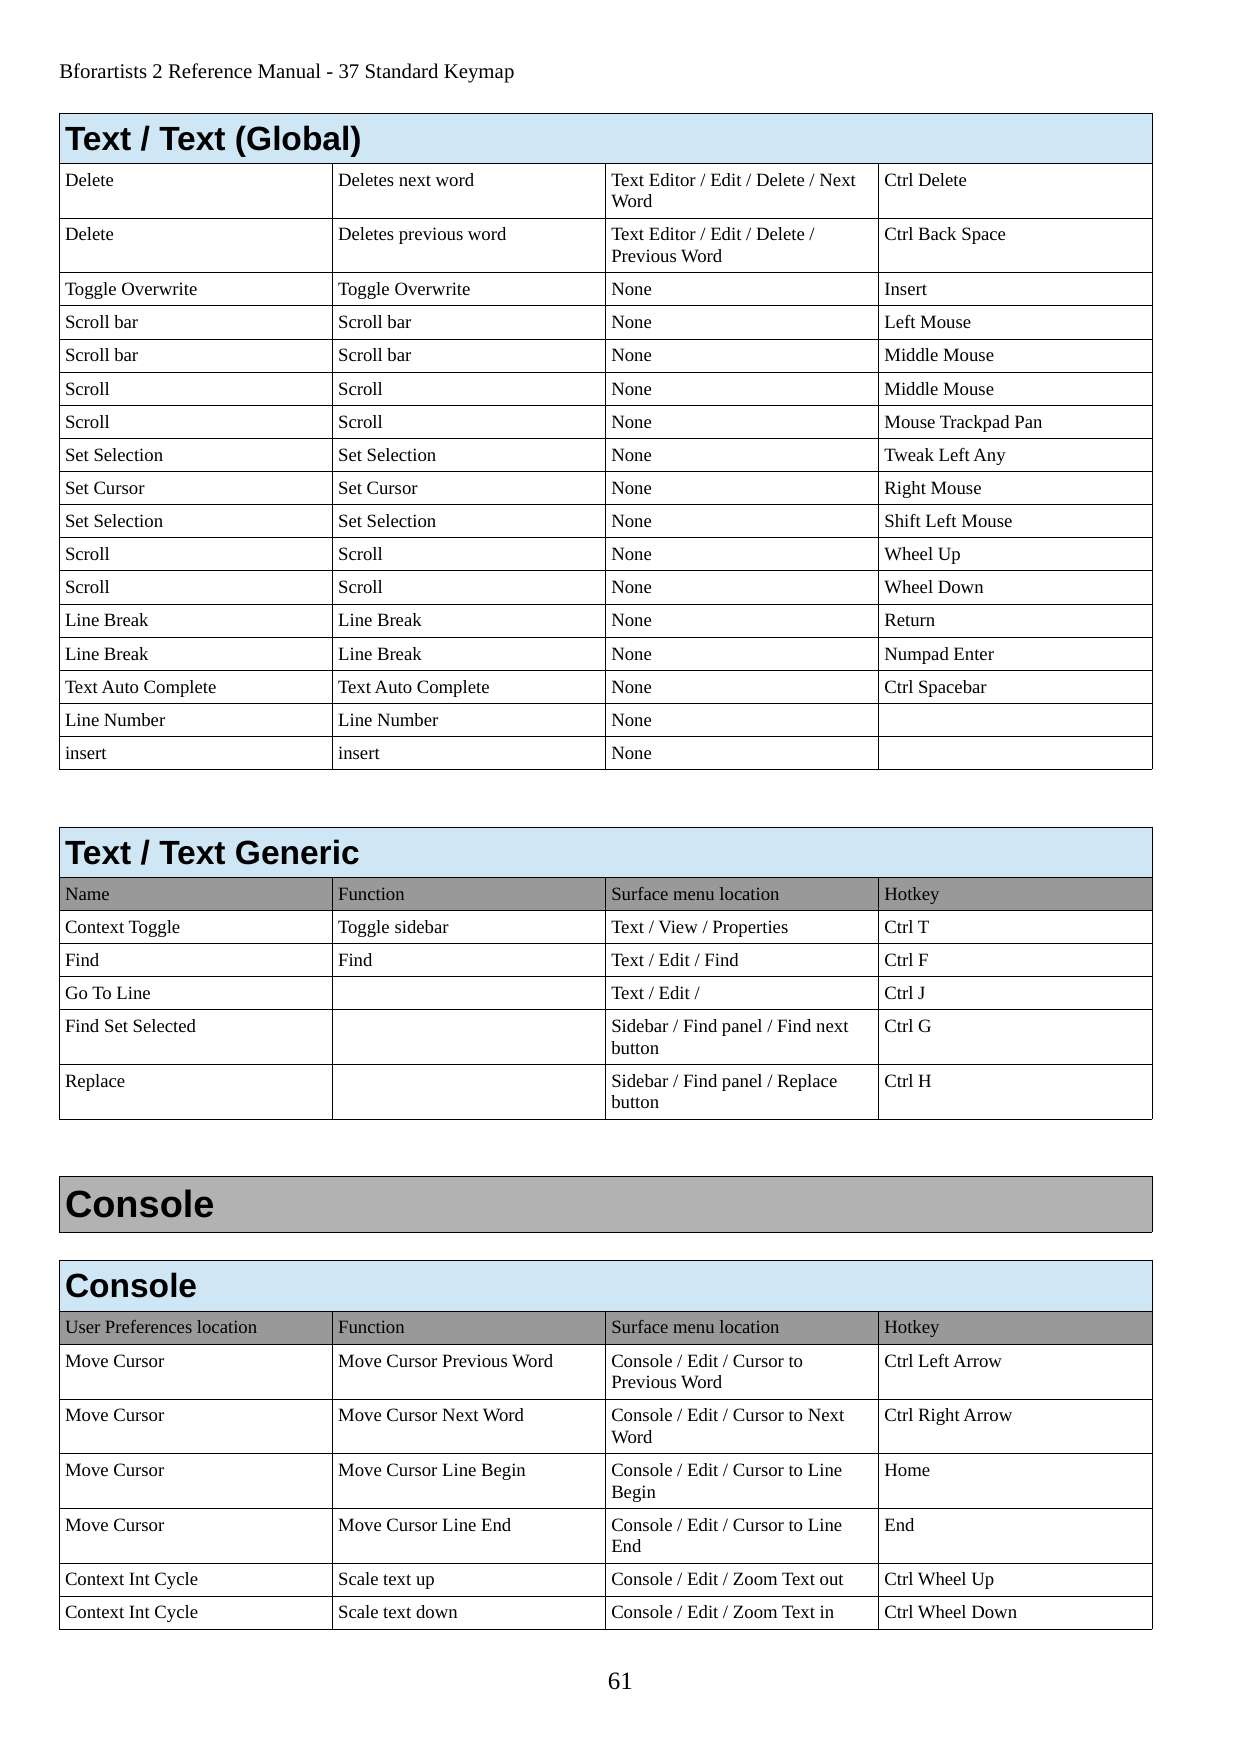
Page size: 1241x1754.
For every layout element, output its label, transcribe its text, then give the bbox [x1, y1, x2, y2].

table_cell Hotkey [879, 1312, 1152, 1344]
table_cell Toggle Overwrite [60, 273, 332, 305]
table_cell Hotkey [879, 878, 1152, 910]
table_cell Text Editor / Edit / Delete / Previous Word [606, 219, 878, 272]
table_header Text / Text (Global) [60, 114, 1152, 163]
table_cell Line Break [60, 605, 332, 637]
table_cell None [606, 439, 878, 471]
table_cell None [606, 538, 878, 570]
table_cell None [606, 273, 878, 305]
table_cell Move Cursor Next Word [333, 1400, 605, 1453]
table_cell Line Break [333, 605, 605, 637]
table_cell Line Break [333, 638, 605, 670]
table_cell Text / Edit / Find [606, 944, 878, 976]
table_cell Left Mouse [879, 306, 1152, 338]
table_cell Wheel Up [879, 538, 1152, 570]
table_cell Insert [879, 273, 1152, 305]
table_cell Go To Line [60, 977, 332, 1009]
table_cell Move Cursor Previous Word [333, 1345, 605, 1398]
table_cell [333, 1065, 605, 1119]
table_cell Move Cursor [60, 1400, 332, 1453]
table_cell Numpad Enter [879, 638, 1152, 670]
table_cell Function [333, 878, 605, 910]
table_cell Sidebar / Find panel / Replace button [606, 1065, 878, 1119]
table_cell Set Cursor [333, 472, 605, 504]
table_cell Move Cursor [60, 1454, 332, 1508]
table_cell User Preferences location [60, 1312, 332, 1344]
table_cell Set Selection [333, 439, 605, 471]
table_header Console [60, 1261, 1152, 1311]
table_cell Deletes next word [333, 164, 605, 217]
table_cell Scroll bar [333, 306, 605, 338]
table_cell [333, 1010, 605, 1064]
table_cell Scroll [60, 406, 332, 438]
table_cell Scroll bar [60, 306, 332, 338]
table_cell None [606, 671, 878, 703]
table_cell Ctrl G [879, 1010, 1152, 1064]
table_cell None [606, 638, 878, 670]
table_cell None [606, 571, 878, 603]
table_cell End [879, 1509, 1152, 1562]
table_cell Scroll [333, 406, 605, 438]
table_cell Text Auto Complete [60, 671, 332, 703]
table_cell Return [879, 605, 1152, 637]
table_cell Ctrl J [879, 977, 1152, 1009]
table_cell Text Auto Complete [333, 671, 605, 703]
table_cell Right Mouse [879, 472, 1152, 504]
table_cell Ctrl Delete [879, 164, 1152, 217]
table_cell None [606, 306, 878, 338]
table_cell Context Int Cycle [60, 1564, 332, 1596]
table_cell Ctrl Left Arrow [879, 1345, 1152, 1398]
table_cell None [606, 340, 878, 372]
table_cell Ctrl Back Space [879, 219, 1152, 272]
table_cell Mouse Trackpad Pan [879, 406, 1152, 438]
table_cell Console / Edit / Cursor to Previous Word [606, 1345, 878, 1398]
table_cell Shift Left Mouse [879, 505, 1152, 537]
table_cell Set Selection [60, 505, 332, 537]
table_cell Middle Mouse [879, 340, 1152, 372]
table_cell Context Int Cycle [60, 1597, 332, 1629]
table_cell Find [333, 944, 605, 976]
table_cell Text / View / Properties [606, 911, 878, 943]
table_cell Ctrl T [879, 911, 1152, 943]
table_cell Scroll [333, 538, 605, 570]
table_cell Scale text up [333, 1564, 605, 1596]
table_cell Context Toggle [60, 911, 332, 943]
table_cell Find [60, 944, 332, 976]
table_cell Set Cursor [60, 472, 332, 504]
table_cell Deletes previous word [333, 219, 605, 272]
table_cell Ctrl Right Arrow [879, 1400, 1152, 1453]
table_cell Name [60, 878, 332, 910]
table_cell Scroll [333, 571, 605, 603]
table_cell Scale text down [333, 1597, 605, 1629]
table_cell Middle Mouse [879, 373, 1152, 405]
table_cell Ctrl F [879, 944, 1152, 976]
table_cell Move Cursor [60, 1509, 332, 1562]
table_cell Text / Edit / [606, 977, 878, 1009]
table_cell Scroll bar [60, 340, 332, 372]
table_cell [879, 737, 1152, 769]
table_cell Toggle sidebar [333, 911, 605, 943]
table_cell Console / Edit / Zoom Text in [606, 1597, 878, 1629]
table_cell Scroll [60, 571, 332, 603]
table_cell Wheel Down [879, 571, 1152, 603]
table_cell None [606, 472, 878, 504]
table_cell Surface menu location [606, 878, 878, 910]
table_cell insert [60, 737, 332, 769]
table_cell Set Selection [333, 505, 605, 537]
table_cell Line Number [333, 704, 605, 736]
table_cell Toggle Overwrite [333, 273, 605, 305]
table_cell [333, 977, 605, 1009]
table_cell Scroll [333, 373, 605, 405]
table_cell Replace [60, 1065, 332, 1119]
table_cell Move Cursor Line End [333, 1509, 605, 1562]
table_cell Find Set Selected [60, 1010, 332, 1064]
table_cell Console / Edit / Cursor to Line End [606, 1509, 878, 1562]
table_cell Line Number [60, 704, 332, 736]
table_cell None [606, 605, 878, 637]
table_cell Scroll bar [333, 340, 605, 372]
table_cell Sidebar / Find panel / Find next button [606, 1010, 878, 1064]
table_cell Text Editor / Edit / Delete / Next Word [606, 164, 878, 217]
table_header Console [60, 1177, 1152, 1232]
table_cell [879, 704, 1152, 736]
table_cell Scroll [60, 373, 332, 405]
table_cell Delete [60, 219, 332, 272]
table_cell Home [879, 1454, 1152, 1508]
table_cell Surface menu location [606, 1312, 878, 1344]
table_header Text / Text Generic [60, 828, 1152, 877]
table_cell Scroll [60, 538, 332, 570]
table_cell Line Break [60, 638, 332, 670]
table_cell None [606, 373, 878, 405]
table_cell None [606, 406, 878, 438]
table_cell Tweak Left Any [879, 439, 1152, 471]
table_cell Function [333, 1312, 605, 1344]
table_cell insert [333, 737, 605, 769]
table_cell None [606, 505, 878, 537]
table_cell Move Cursor [60, 1345, 332, 1398]
table_cell Console / Edit / Zoom Text out [606, 1564, 878, 1596]
table_cell Set Selection [60, 439, 332, 471]
table_cell None [606, 704, 878, 736]
table_cell Ctrl Wheel Up [879, 1564, 1152, 1596]
table_cell Delete [60, 164, 332, 217]
table_cell None [606, 737, 878, 769]
table_cell Move Cursor Line Begin [333, 1454, 605, 1508]
table_cell Console / Edit / Cursor to Line Begin [606, 1454, 878, 1508]
table_cell Ctrl Wheel Down [879, 1597, 1152, 1629]
table_cell Ctrl H [879, 1065, 1152, 1119]
table_cell Console / Edit / Cursor to Next Word [606, 1400, 878, 1453]
table_cell Ctrl Spacebar [879, 671, 1152, 703]
